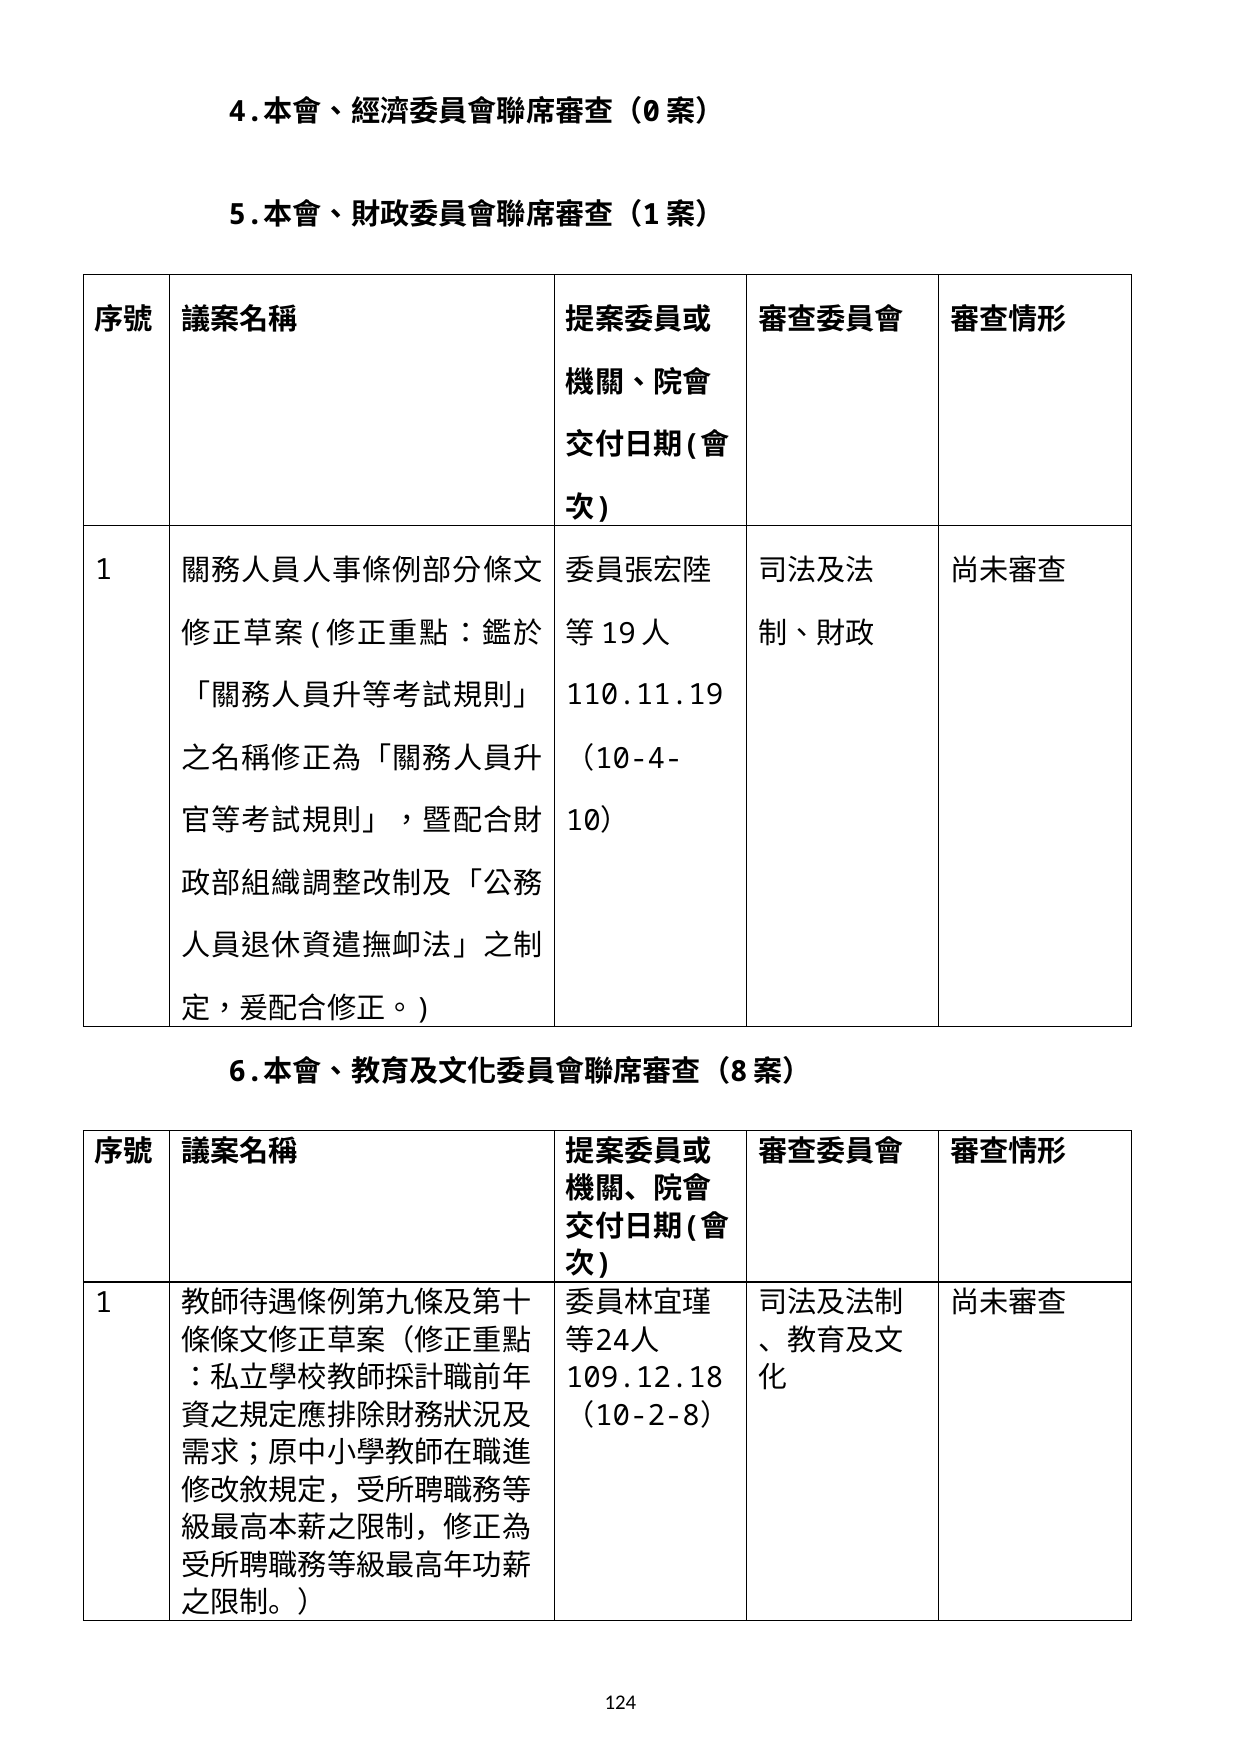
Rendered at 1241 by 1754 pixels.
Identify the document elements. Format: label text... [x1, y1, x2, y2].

table_header 序號 [84, 1131, 169, 1281]
table_header 議案名稱 [170, 1131, 554, 1281]
table_cell 1 [84, 526, 169, 1026]
table_header 審查委員會 [747, 1131, 938, 1281]
subtitle 6.本會、教育及文化委員會聯席審查（8案） [75, 1047, 1165, 1089]
table_cell 尚未審查 [939, 526, 1131, 1026]
table_header 審查情形 [939, 275, 1131, 525]
table_cell 教師待遇條例第九條及第十條條文修正草案（修正重點：私立學校教師採計職前年資之規定應排除財務狀況及需求；原中小學教師在職進修改敘規定，受所聘職務等級最高本薪之限制，修正為受所聘職務等級最高年功薪之限制。） [170, 1283, 554, 1620]
table_cell 關務人員人事條例部分條文修正草案(修正重點：鑑於「關務人員升等考試規則」之名稱修正為「關務人員升官等考試規則」，暨配合財政部組織調整改制及「公務人員退休資遣撫卹法」之制定，爰配合修正。) [170, 526, 554, 1026]
subtitle 4.本會、經濟委員會聯席審查（0案） [75, 88, 1165, 130]
subtitle 5.本會、財政委員會聯席審查（1案） [75, 191, 1165, 233]
table_header 審查委員會 [747, 275, 938, 525]
table_header 提案委員或機關、院會交付日期(會次) [555, 1131, 746, 1281]
table_header 序號 [84, 275, 169, 525]
table_header 議案名稱 [170, 275, 554, 525]
table_cell 司法及法制、教育及文化 [747, 1283, 938, 1620]
table_cell 委員張宏陸等19人 110.11.19 （10-4-10） [555, 526, 746, 1026]
table_header 審查情形 [939, 1131, 1131, 1281]
table_cell 1 [84, 1283, 169, 1620]
table_header 提案委員或機關、院會交付日期(會次) [555, 275, 746, 525]
table_cell 委員林宜瑾等24人 109.12.18 （10-2-8） [555, 1283, 746, 1620]
table_cell 尚未審查 [939, 1283, 1131, 1620]
table_cell 司法及法制、財政 [747, 526, 938, 1026]
